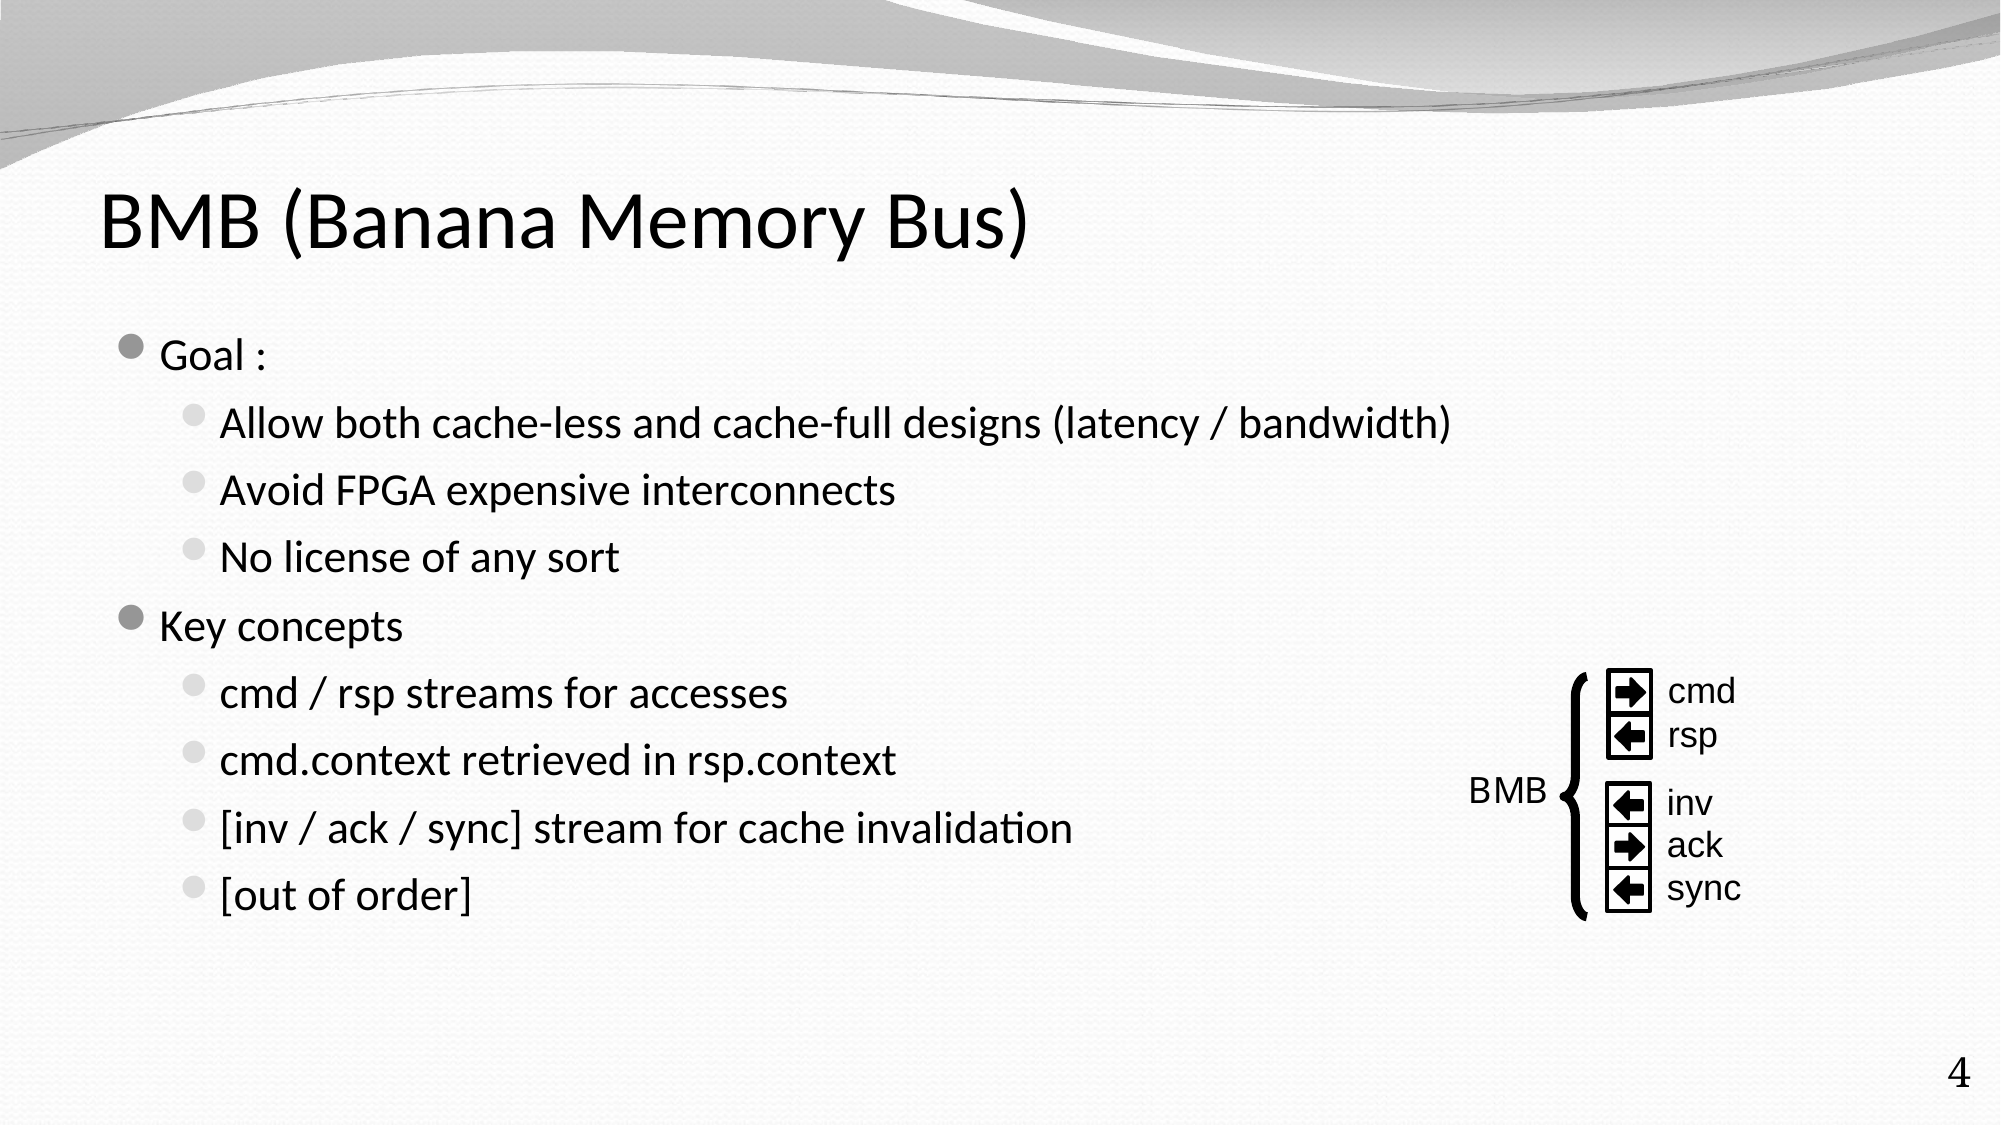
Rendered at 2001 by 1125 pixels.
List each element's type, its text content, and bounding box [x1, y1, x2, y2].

text_box [1804, 1042, 1971, 1103]
title BMB (Banana Memory Bus) [99, 77, 1901, 266]
list Goal : Allow both cache-less and cache-full designs (latency / bandwidth) Avoid FPGA expensive interconnects No license of any sort Key concepts cmd / rsp streams for accesses cmd.context retrieved in rsp.context [inv / ack / sync] stream for cache invalidation [out of order] [99, 317, 1901, 1038]
picture [0, 0, 2001, 1125]
